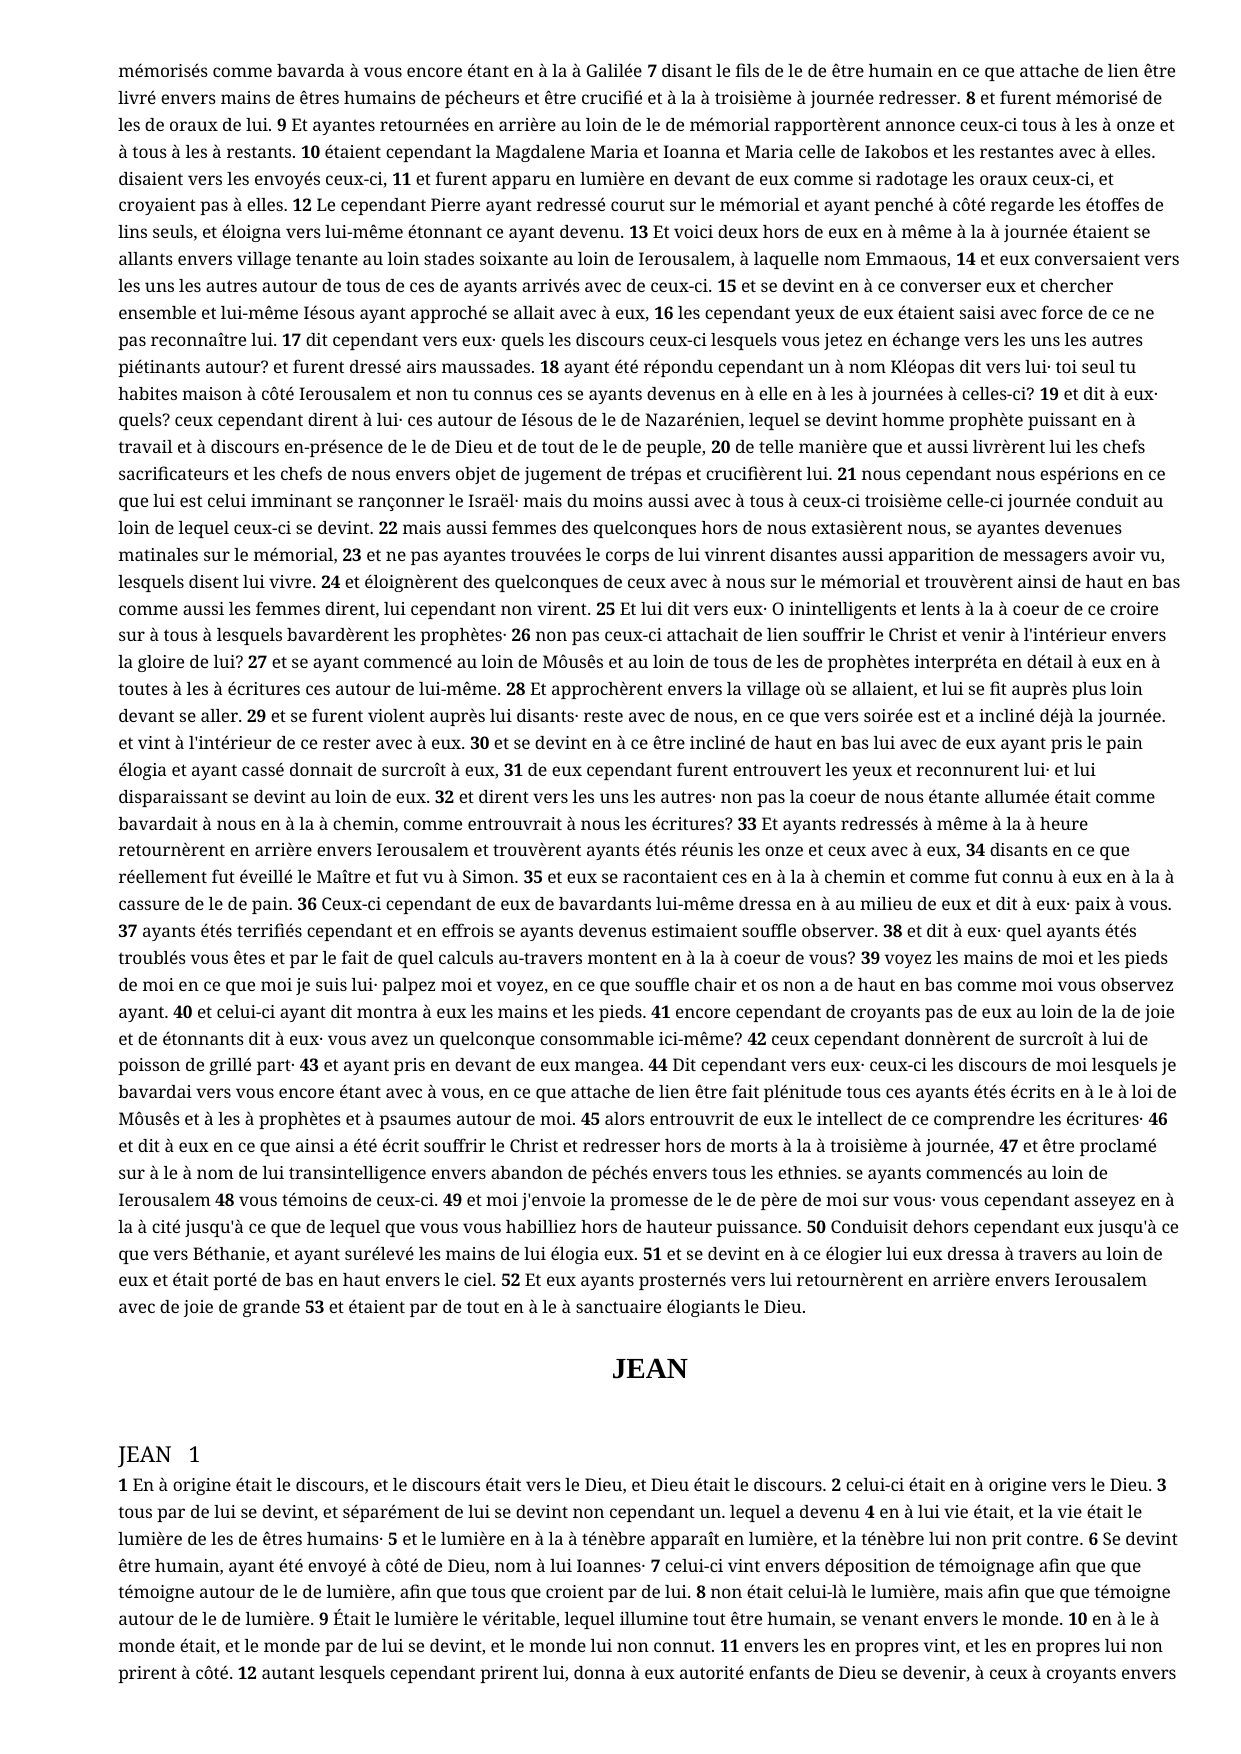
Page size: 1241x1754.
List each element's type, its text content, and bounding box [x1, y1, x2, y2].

text mémorisés comme bavarda à vous encore étant en à la à Galilée 7 disant le fils de le de être humain en ce que attache de lien être livré envers mains de êtres humains de pécheurs et être crucifié et à la à troisième à journée redresser. 8 et furent mémorisé de les de oraux de lui. 9 Et ayantes retournées en arrière au loin de le de mémorial rapportèrent annonce ceux-ci tous à les à onze et à tous à les à restants. 10 étaient cependant la Magdalene Maria et Ioanna et Maria celle de Iakobos et les restantes avec à elles. disaient vers les envoyés ceux-ci, 11 et furent apparu en lumière en devant de eux comme si radotage les oraux ceux-ci, et croyaient pas à elles. 12 Le cependant Pierre ayant redressé courut sur le mémorial et ayant penché à côté regarde les étoffes de lins seuls, et éloigna vers lui-même étonnant ce ayant devenu. 13 Et voici deux hors de eux en à même à la à journée étaient se allants envers village tenante au loin stades soixante au loin de Ierousalem, à laquelle nom Emmaous, 14 et eux conversaient vers les uns les autres autour de tous de ces de ayants arrivés avec de ceux-ci. 15 et se devint en à ce converser eux et chercher ensemble et lui-même Iésous ayant approché se allait avec à eux, 16 les cependant yeux de eux étaient saisi avec force de ce ne pas reconnaître lui. 17 dit cependant vers eux· quels les discours ceux-ci lesquels vous jetez en échange vers les uns les autres piétinants autour? et furent dressé airs maussades. 18 ayant été répondu cependant un à nom Kléopas dit vers lui· toi seul tu habites maison à côté Ierousalem et non tu connus ces se ayants devenus en à elle en à les à journées à celles-ci? 19 et dit à eux· quels? ceux cependant dirent à lui· ces autour de Iésous de le de Nazarénien, lequel se devint homme prophète puissant en à travail et à discours en-présence de le de Dieu et de tout de le de peuple, 20 de telle manière que et aussi livrèrent lui les chefs sacrificateurs et les chefs de nous envers objet de jugement de trépas et crucifièrent lui. 21 nous cependant nous espérions en ce que lui est celui imminant se rançonner le Israël· mais du moins aussi avec à tous à ceux-ci troisième celle-ci journée conduit au loin de lequel ceux-ci se devint. 22 mais aussi femmes des quelconques hors de nous extasièrent nous, se ayantes devenues matinales sur le mémorial, 23 et ne pas ayantes trouvées le corps de lui vinrent disantes aussi apparition de messagers avoir vu, lesquels disent lui vivre. 24 et éloignèrent des quelconques de ceux avec à nous sur le mémorial et trouvèrent ainsi de haut en bas comme aussi les femmes dirent, lui cependant non virent. 25 Et lui dit vers eux· O inintelligents et lents à la à coeur de ce croire sur à tous à lesquels bavardèrent les prophètes· 26 non pas ceux-ci attachait de lien souffrir le Christ et venir à l'intérieur envers la gloire de lui? 27 et se ayant commencé au loin de Môusês et au loin de tous de les de prophètes interpréta en détail à eux en à toutes à les à écritures ces autour de lui-même. 28 Et approchèrent envers la village où se allaient, et lui se fit auprès plus loin devant se aller. 29 et se furent violent auprès lui disants· reste avec de nous, en ce que vers soirée est et a incliné déjà la journée. et vint à l'intérieur de ce rester avec à eux. 30 et se devint en à ce être incliné de haut en bas lui avec de eux ayant pris le pain élogia et ayant cassé donnait de surcroît à eux, 31 de eux cependant furent entrouvert les yeux et reconnurent lui· et lui disparaissant se devint au loin de eux. 32 et dirent vers les uns les autres· non pas la coeur de nous étante allumée était comme bavardait à nous en à la à chemin, comme entrouvrait à nous les écritures? 33 Et ayants redressés à même à la à heure retournèrent en arrière envers Ierousalem et trouvèrent ayants étés réunis les onze et ceux avec à eux, 34 disants en ce que réellement fut éveillé le Maître et fut vu à Simon. 35 et eux se racontaient ces en à la à chemin et comme fut connu à eux en à la à cassure de le de pain. 36 Ceux-ci cependant de eux de bavardants lui-même dressa en à au milieu de eux et dit à eux· paix à vous. 37 ayants étés terrifiés cependant et en effrois se ayants devenus estimaient souffle observer. 38 et dit à eux· quel ayants étés troublés vous êtes et par le fait de quel calculs au-travers montent en à la à coeur de vous? 39 voyez les mains de moi et les pieds de moi en ce que moi je suis lui· palpez moi et voyez, en ce que souffle chair et os non a de haut en bas comme moi vous observez ayant. 40 et celui-ci ayant dit montra à eux les mains et les pieds. 41 encore cependant de croyants pas de eux au loin de la de joie et de étonnants dit à eux· vous avez un quelconque consommable ici-même? 42 ceux cependant donnèrent de surcroît à lui de poisson de grillé part· 43 et ayant pris en devant de eux mangea. 44 Dit cependant vers eux· ceux-ci les discours de moi lesquels je bavardai vers vous encore étant avec à vous, en ce que attache de lien être fait plénitude tous ces ayants étés écrits en à le à loi de Môusês et à les à prophètes et à psaumes autour de moi. 45 alors entrouvrit de eux le intellect de ce comprendre les écritures· 46 et dit à eux en ce que ainsi a été écrit souffrir le Christ et redresser hors de morts à la à troisième à journée, 47 et être proclamé sur à le à nom de lui transintelligence envers abandon de péchés envers tous les ethnies. se ayants commencés au loin de Ierousalem 48 vous témoins de ceux-ci. 49 et moi j'envoie la promesse de le de père de moi sur vous· vous cependant asseyez en à la à cité jusqu'à ce que de lequel que vous vous habilliez hors de hauteur puissance. 50 Conduisit dehors cependant eux jusqu'à ce que vers Béthanie, et ayant surélevé les mains de lui élogia eux. 51 et se devint en à ce élogier lui eux dressa à travers au loin de eux et était porté de bas en haut envers le ciel. 52 Et eux ayants prosternés vers lui retournèrent en arrière envers Ierousalem avec de joie de grande 53 et étaient par de tout en à le à sanctuaire élogiants le Dieu. [118, 59, 1181, 1319]
text 1 En à origine était le discours, et le discours était vers le Dieu, et Dieu était le discours. 2 celui-ci était en à origine vers le Dieu. 3 tous par de lui se devint, et séparément de lui se devint non cependant un. lequel a devenu 4 en à lui vie était, et la vie était le lumière de les de êtres humains· 5 et le lumière en à la à ténèbre apparaît en lumière, et la ténèbre lui non prit contre. 6 Se devint être humain, ayant été envoyé à côté de Dieu, nom à lui Ioannes· 7 celui-ci vint envers déposition de témoignage afin que que témoigne autour de le de lumière, afin que tous que croient par de lui. 8 non était celui-là le lumière, mais afin que que témoigne autour de le de lumière. 9 Était le lumière le véritable, lequel illumine tout être humain, se venant envers le monde. 10 en à le à monde était, et le monde par de lui se devint, et le monde lui non connut. 11 envers les en propres vint, et les en propres lui non prirent à côté. 12 autant lesquels cependant prirent lui, donna à eux autorité enfants de Dieu se devenir, à ceux à croyants envers [118, 1473, 1181, 1684]
text JEAN 1 [118, 1439, 1181, 1469]
subtitle JEAN [118, 1351, 1181, 1385]
